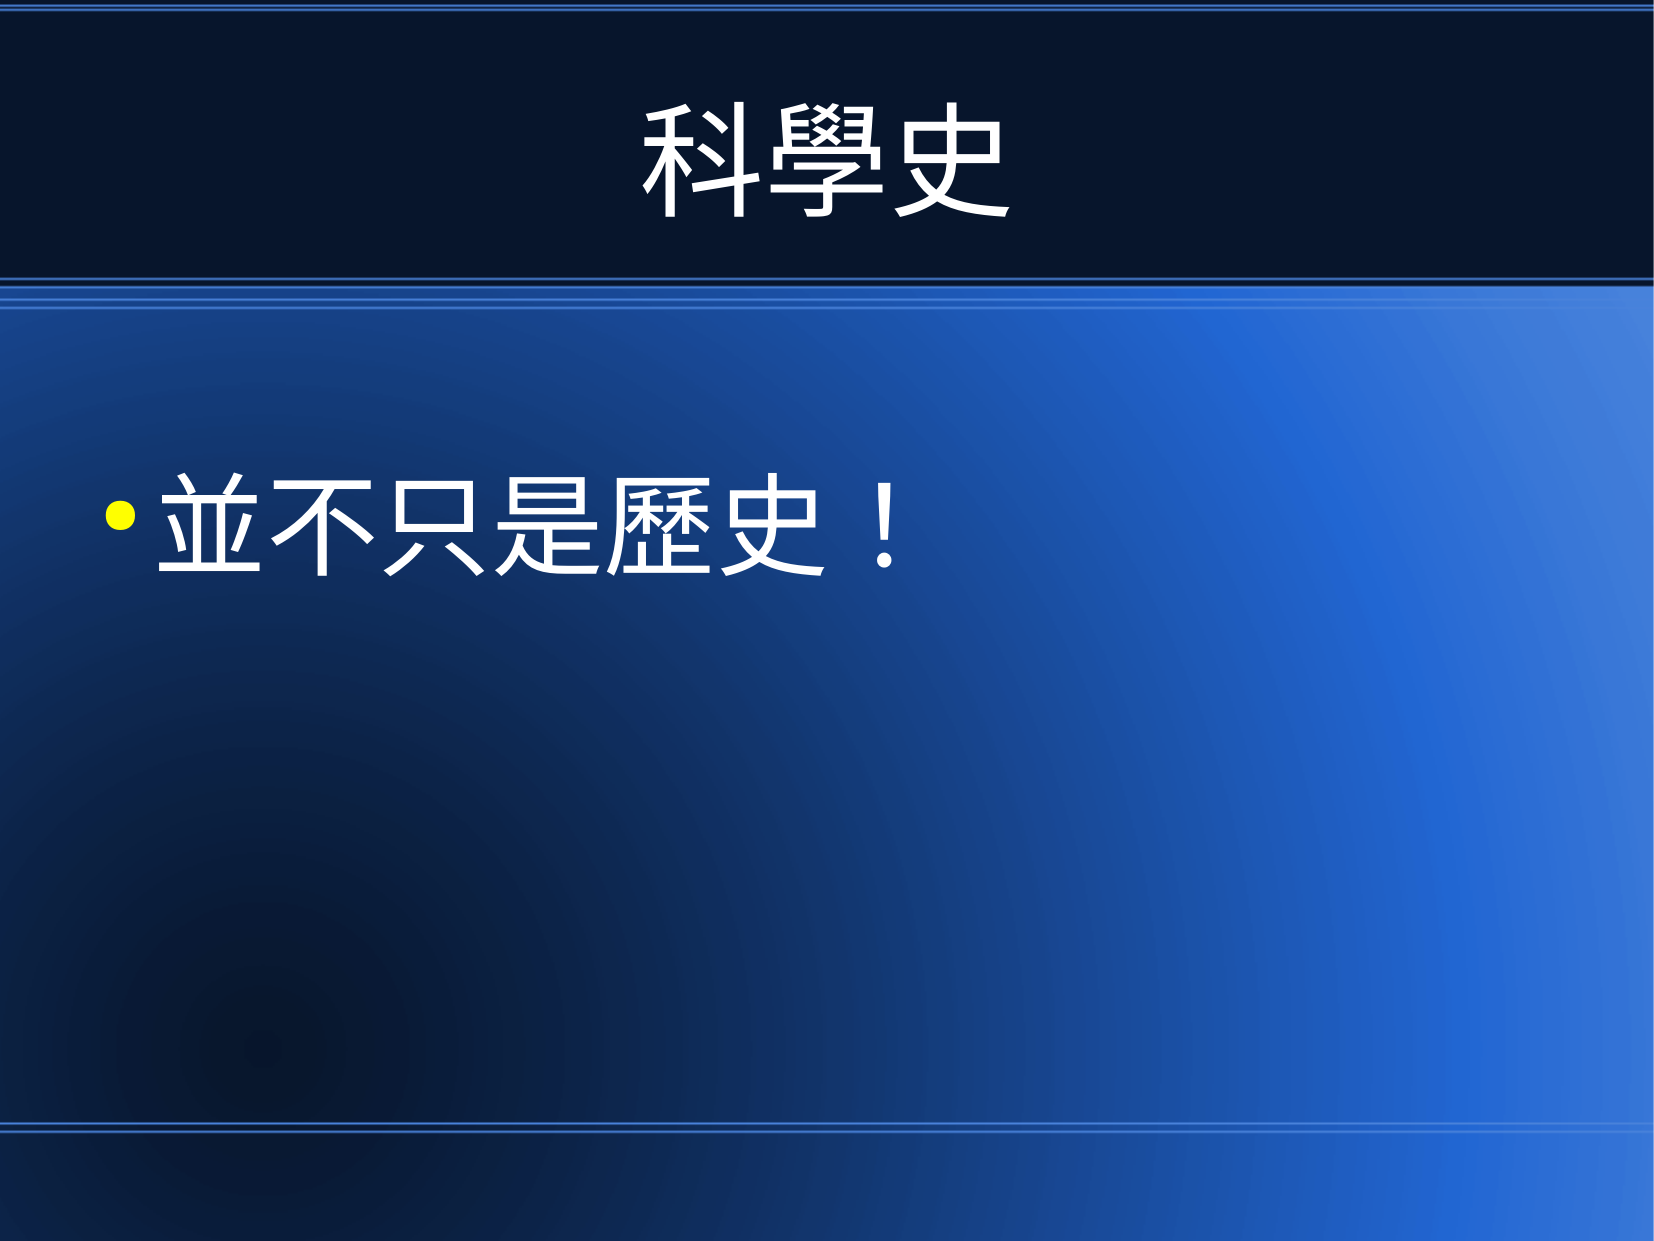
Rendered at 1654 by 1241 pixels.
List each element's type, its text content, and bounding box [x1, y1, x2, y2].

title 科學史 [82, 49, 1571, 257]
list 並不只是歷史！ [82, 355, 1571, 1241]
picture [0, 0, 1654, 1241]
